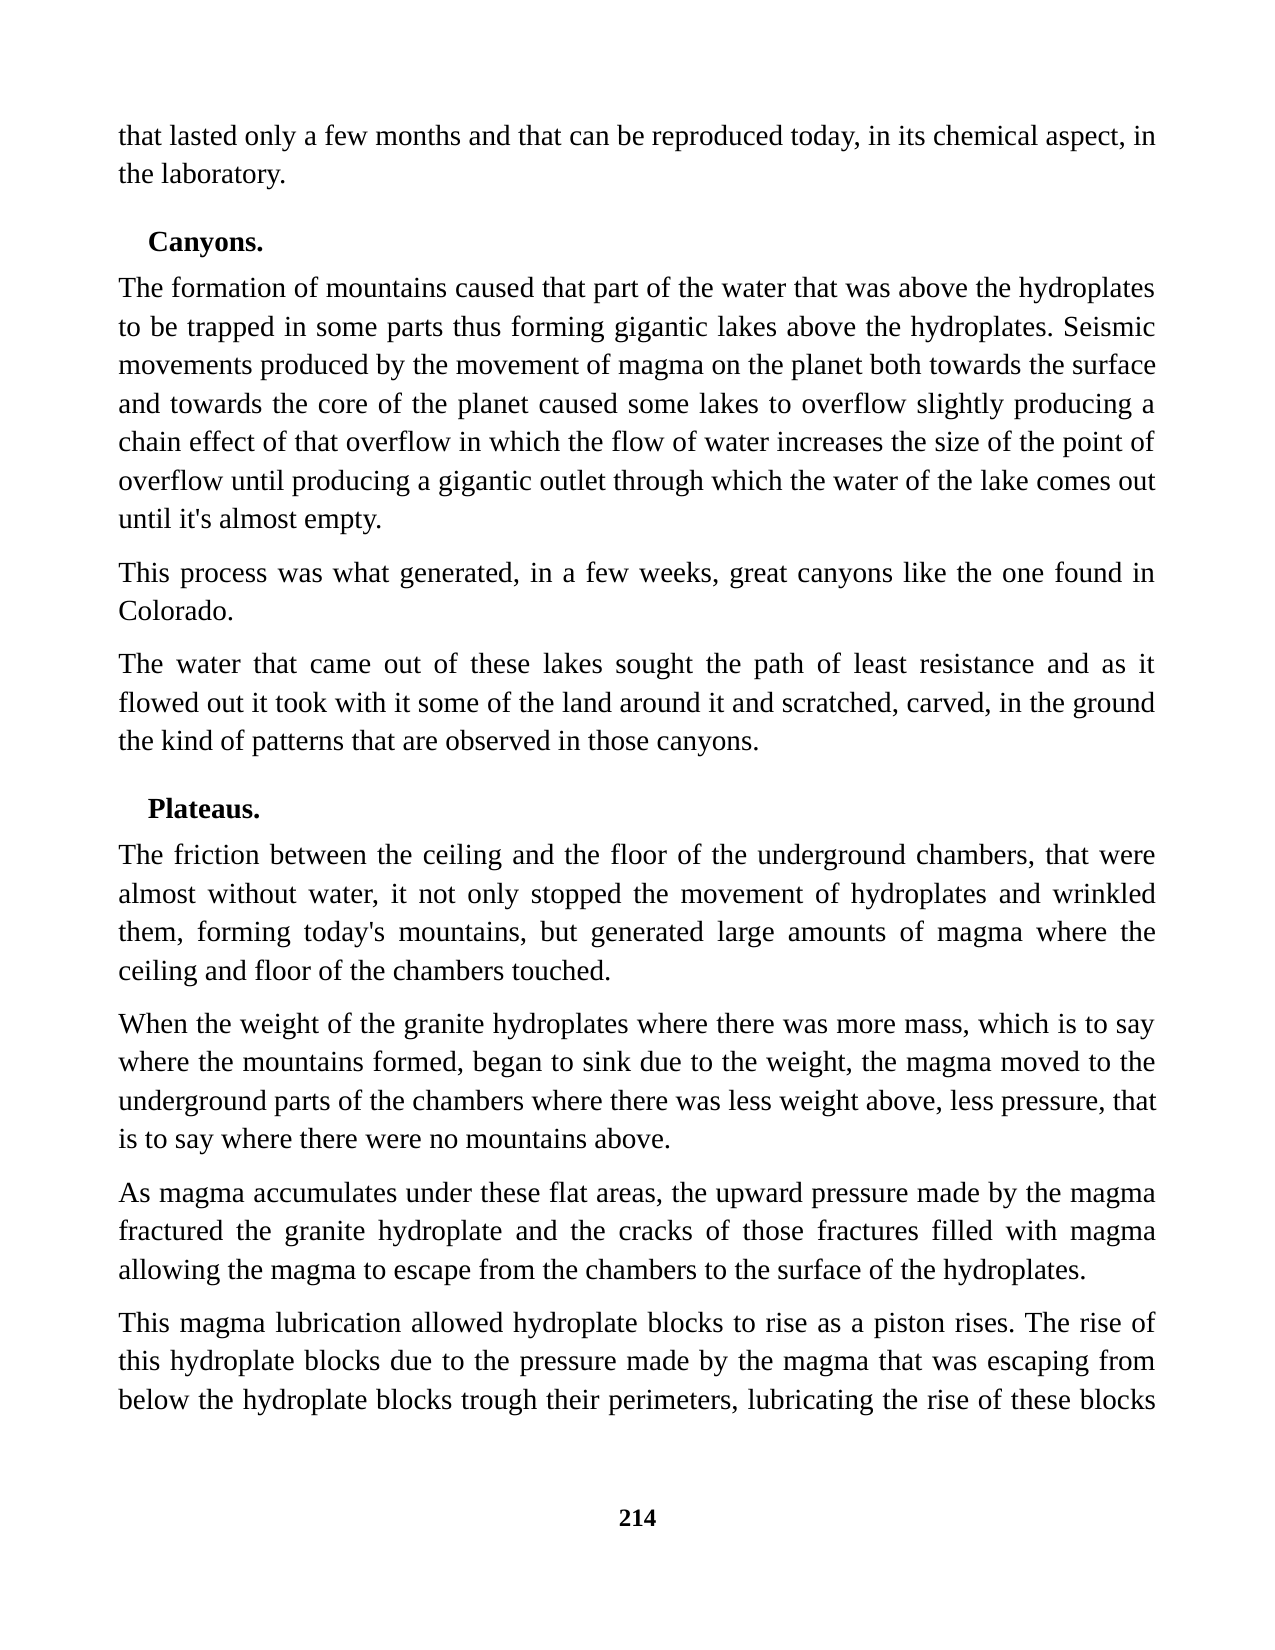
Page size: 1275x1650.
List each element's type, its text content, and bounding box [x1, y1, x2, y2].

text As magma accumulates under these flat areas, the upward pressure made by the magma fractured the granite hydroplate and the cracks of those fractures filled with magma allowing the magma to escape from the chambers to the surface of the hydroplates. [118, 1175, 1157, 1285]
text The friction between the ceiling and the floor of the underground chambers, that were almost without water, it not only stopped the movement of hydroplates and wrinkled them, forming today's mountains, but generated large amounts of magma where the ceiling and floor of the chambers touched. [118, 837, 1157, 986]
subtitle Plateaus. [148, 791, 1157, 825]
text This process was what generated, in a few weeks, great canyons like the one found in Colorado. [118, 555, 1157, 627]
subtitle Canyons. [148, 224, 1157, 258]
text When the weight of the granite hydroplates where there was more mass, which is to say where the mountains formed, began to sink due to the weight, the magma moved to the underground parts of the chambers where there was less weight above, less pressure, that is to say where there were no mountains above. [118, 1006, 1157, 1155]
text The formation of mountains caused that part of the water that was above the hydroplates to be trapped in some parts thus forming gigantic lakes above the hydroplates. Seismic movements produced by the movement of magma on the planet both towards the surface and towards the core of the planet caused some lakes to overflow slightly producing a chain effect of that overflow in which the flow of water increases the size of the point of overflow until producing a gigantic outlet through which the water of the lake comes out until it's almost empty. [118, 270, 1157, 535]
text The water that came out of these lakes sought the path of least resistance and as it flowed out it took with it some of the land around it and scratched, carved, in the ground the kind of patterns that are observed in those canyons. [118, 646, 1157, 757]
text This magma lubrication allowed hydroplate blocks to rise as a piston rises. The rise of this hydroplate blocks due to the pressure made by the magma that was escaping from below the hydroplate blocks trough their perimeters, lubricating the rise of these blocks [118, 1305, 1157, 1416]
text that lasted only a few months and that can be reproduced today, in its chemical aspect, in the laboratory. [118, 118, 1157, 190]
